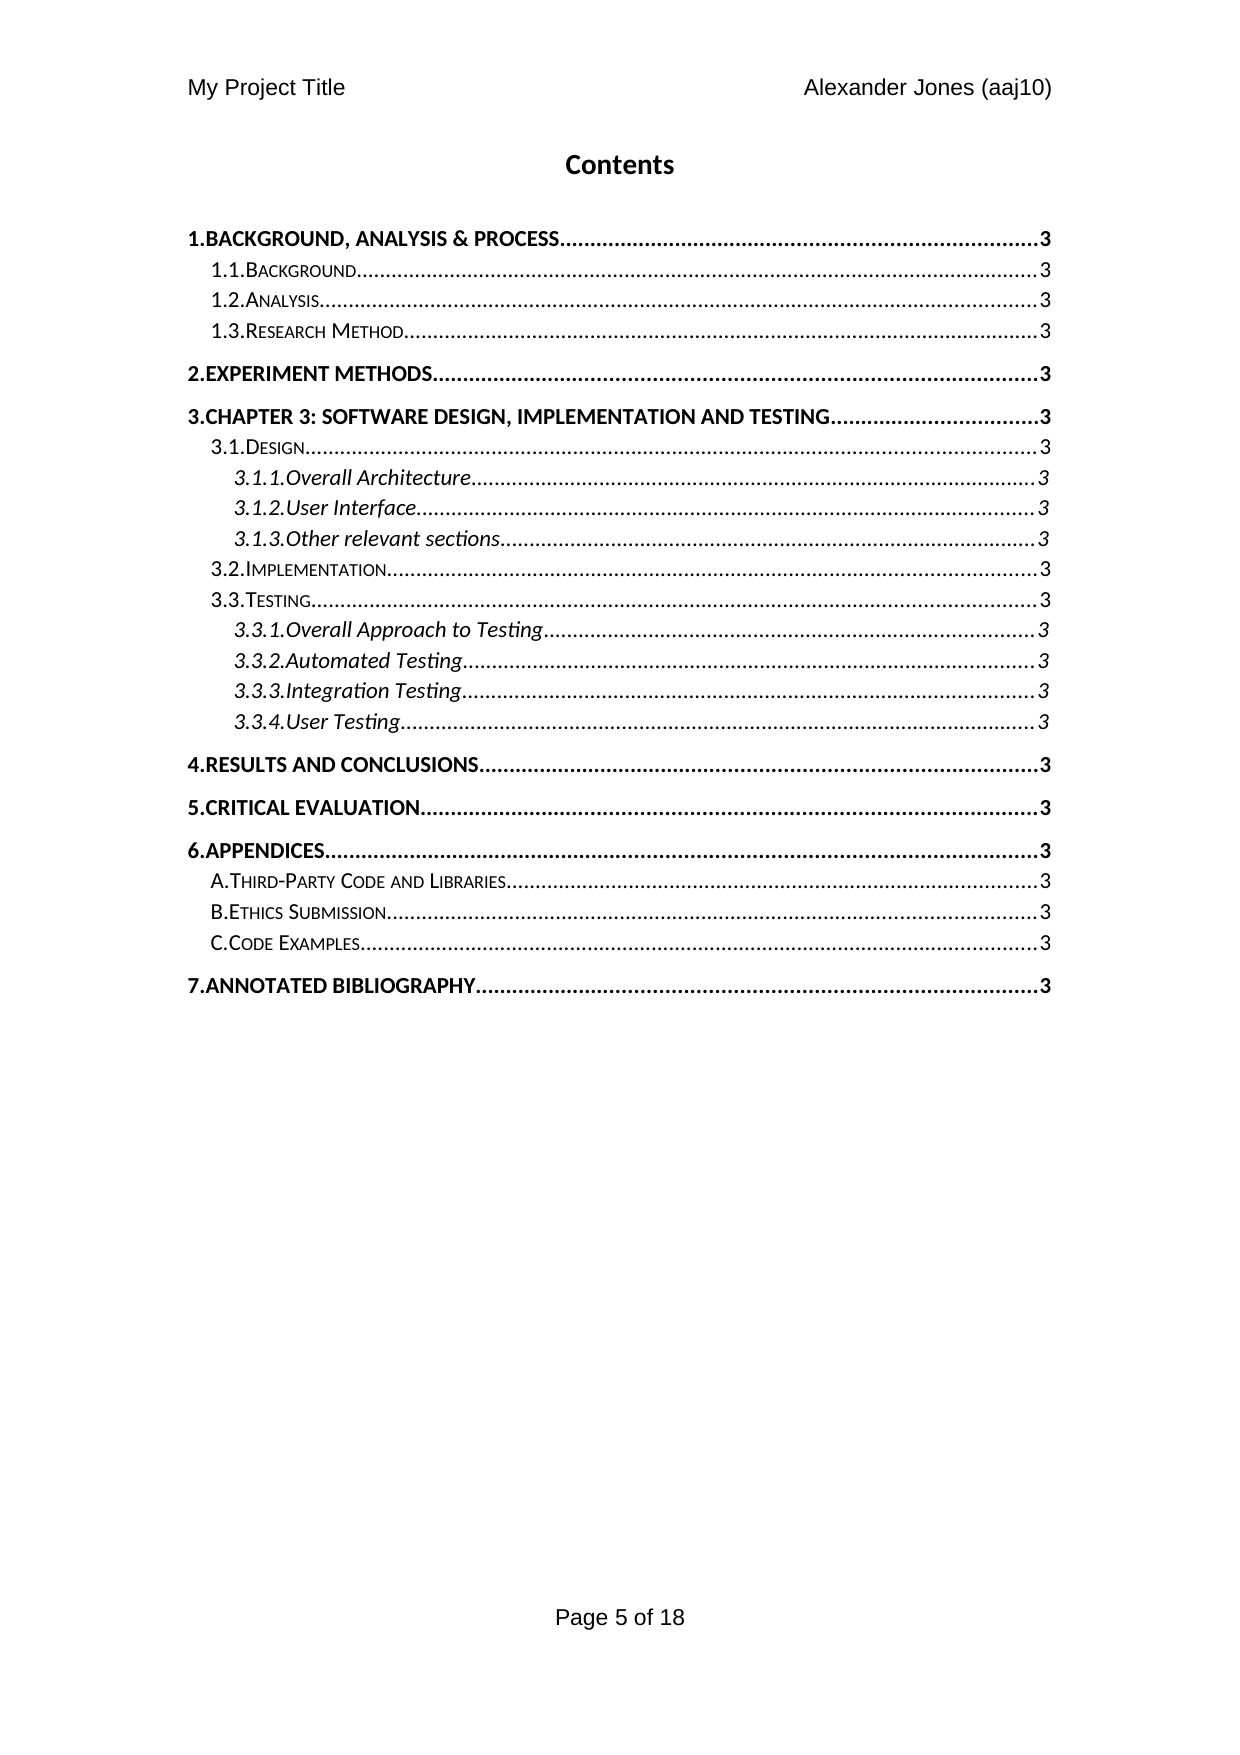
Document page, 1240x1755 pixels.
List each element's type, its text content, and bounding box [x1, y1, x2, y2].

text 3.2. Implementation 3 [210, 552, 1052, 583]
text Contents [187, 146, 1052, 182]
text 5. Critical Evaluation 3 [187, 791, 1052, 822]
text A. Third-Party Code and Libraries 3 [210, 865, 1052, 895]
text 1.3. Research Method 3 [210, 314, 1052, 344]
text 3. Chapter 3: Software Design, Implementation and Testing 3 [187, 400, 1052, 430]
text 3.1. Design 3 [210, 430, 1052, 461]
text 3.3. Testing 3 [210, 583, 1052, 613]
text 7. Annotated Bibliography 3 [187, 969, 1052, 999]
text 1. Background, Analysis & Process 3 [187, 222, 1052, 253]
text 1.2. Analysis 3 [210, 283, 1052, 314]
text C. Code Examples 3 [210, 926, 1052, 956]
text B. Ethics Submission 3 [210, 895, 1052, 926]
text 2. Experiment Methods 3 [187, 357, 1052, 387]
text 3.3.1. Overall Approach to Testing 3 [233, 613, 1052, 644]
text 3.1.1. Overall Architecture 3 [233, 461, 1052, 491]
text 3.3.4. User Testing 3 [233, 705, 1052, 736]
text 4. Results and Conclusions 3 [187, 748, 1052, 779]
text 1.1. Background 3 [210, 253, 1052, 283]
text 3.3.2. Automated Testing 3 [233, 644, 1052, 674]
text 3.1.3. Other relevant sections 3 [233, 522, 1052, 552]
text 6. Appendices 3 [187, 834, 1052, 865]
text 3.3.3. Integration Testing 3 [233, 674, 1052, 705]
text 3.1.2. User Interface 3 [233, 491, 1052, 522]
